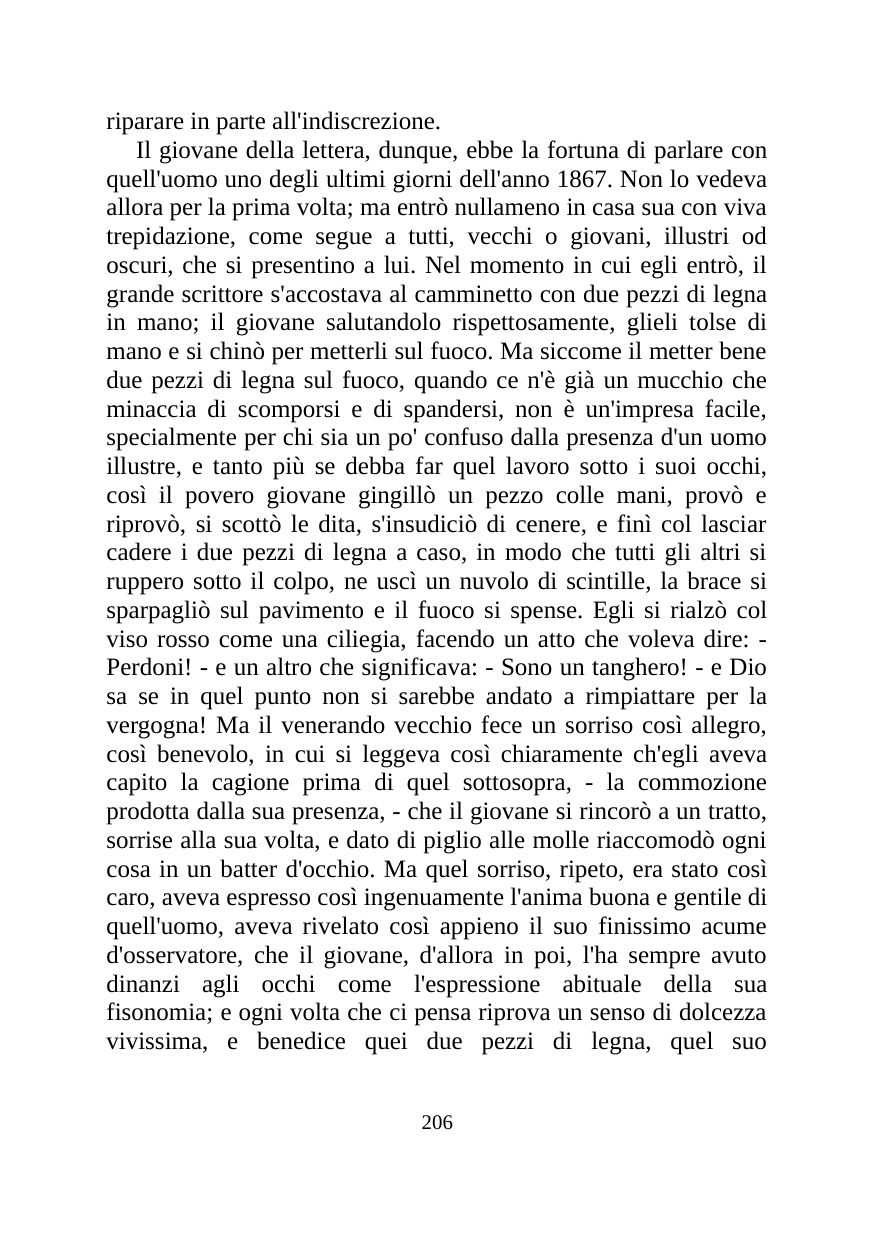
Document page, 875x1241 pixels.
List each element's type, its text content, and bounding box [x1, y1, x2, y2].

text riparare in parte all'indiscrezione. [106, 106, 768, 135]
text Il giovane della lettera, dunque, ebbe la fortuna di parlare con quell'uomo uno degli ultimi giorni dell'anno 1867. Non lo vedeva allora per la prima volta; ma entrò nullameno in casa sua con viva trepidazione, come segue a tutti, vecchi o giovani, illustri od oscuri, che si presentino a lui. Nel momento in cui egli entrò, il grande scrittore s'accostava al camminetto con due pezzi di legna in mano; il giovane salutandolo rispettosamente, glieli tolse di mano e si chinò per metterli sul fuoco. Ma siccome il metter bene due pezzi di legna sul fuoco, quando ce n'è già un mucchio che minaccia di scomporsi e di spandersi, non è un'impresa facile, specialmente per chi sia un po' confuso dalla presenza d'un uomo illustre, e tanto più se debba far quel lavoro sotto i suoi occhi, così il povero giovane gingillò un pezzo colle mani, provò e riprovò, si scottò le dita, s'insudiciò di cenere, e finì col lasciar cadere i due pezzi di legna a caso, in modo che tutti gli altri si ruppero sotto il colpo, ne uscì un nuvolo di scintille, la brace si sparpagliò sul pavimento e il fuoco si spense. Egli si rialzò col viso rosso come una ciliegia, facendo un atto che voleva dire: - Perdoni! - e un altro che significava: - Sono un tanghero! - e Dio sa se in quel punto non si sarebbe andato a rimpiattare per la vergogna! Ma il venerando vecchio fece un sorriso così allegro, così benevolo, in cui si leggeva così chiaramente ch'egli aveva capito la cagione prima di quel sottosopra, - la commozione prodotta dalla sua presenza, - che il giovane si rincorò a un tratto, sorrise alla sua volta, e dato di piglio alle molle riaccomodò ogni cosa in un batter d'occhio. Ma quel sorriso, ripeto, era stato così caro, aveva espresso così ingenuamente l'anima buona e gentile di quell'uomo, aveva rivelato così appieno il suo finissimo acume d'osservatore, che il giovane, d'allora in poi, l'ha sempre avuto dinanzi agli occhi come l'espressione abituale della sua fisonomia; e ogni volta che ci pensa riprova un senso di dolcezza vivissima, e benedice quei due pezzi di legna, quel suo [106, 135, 768, 1055]
